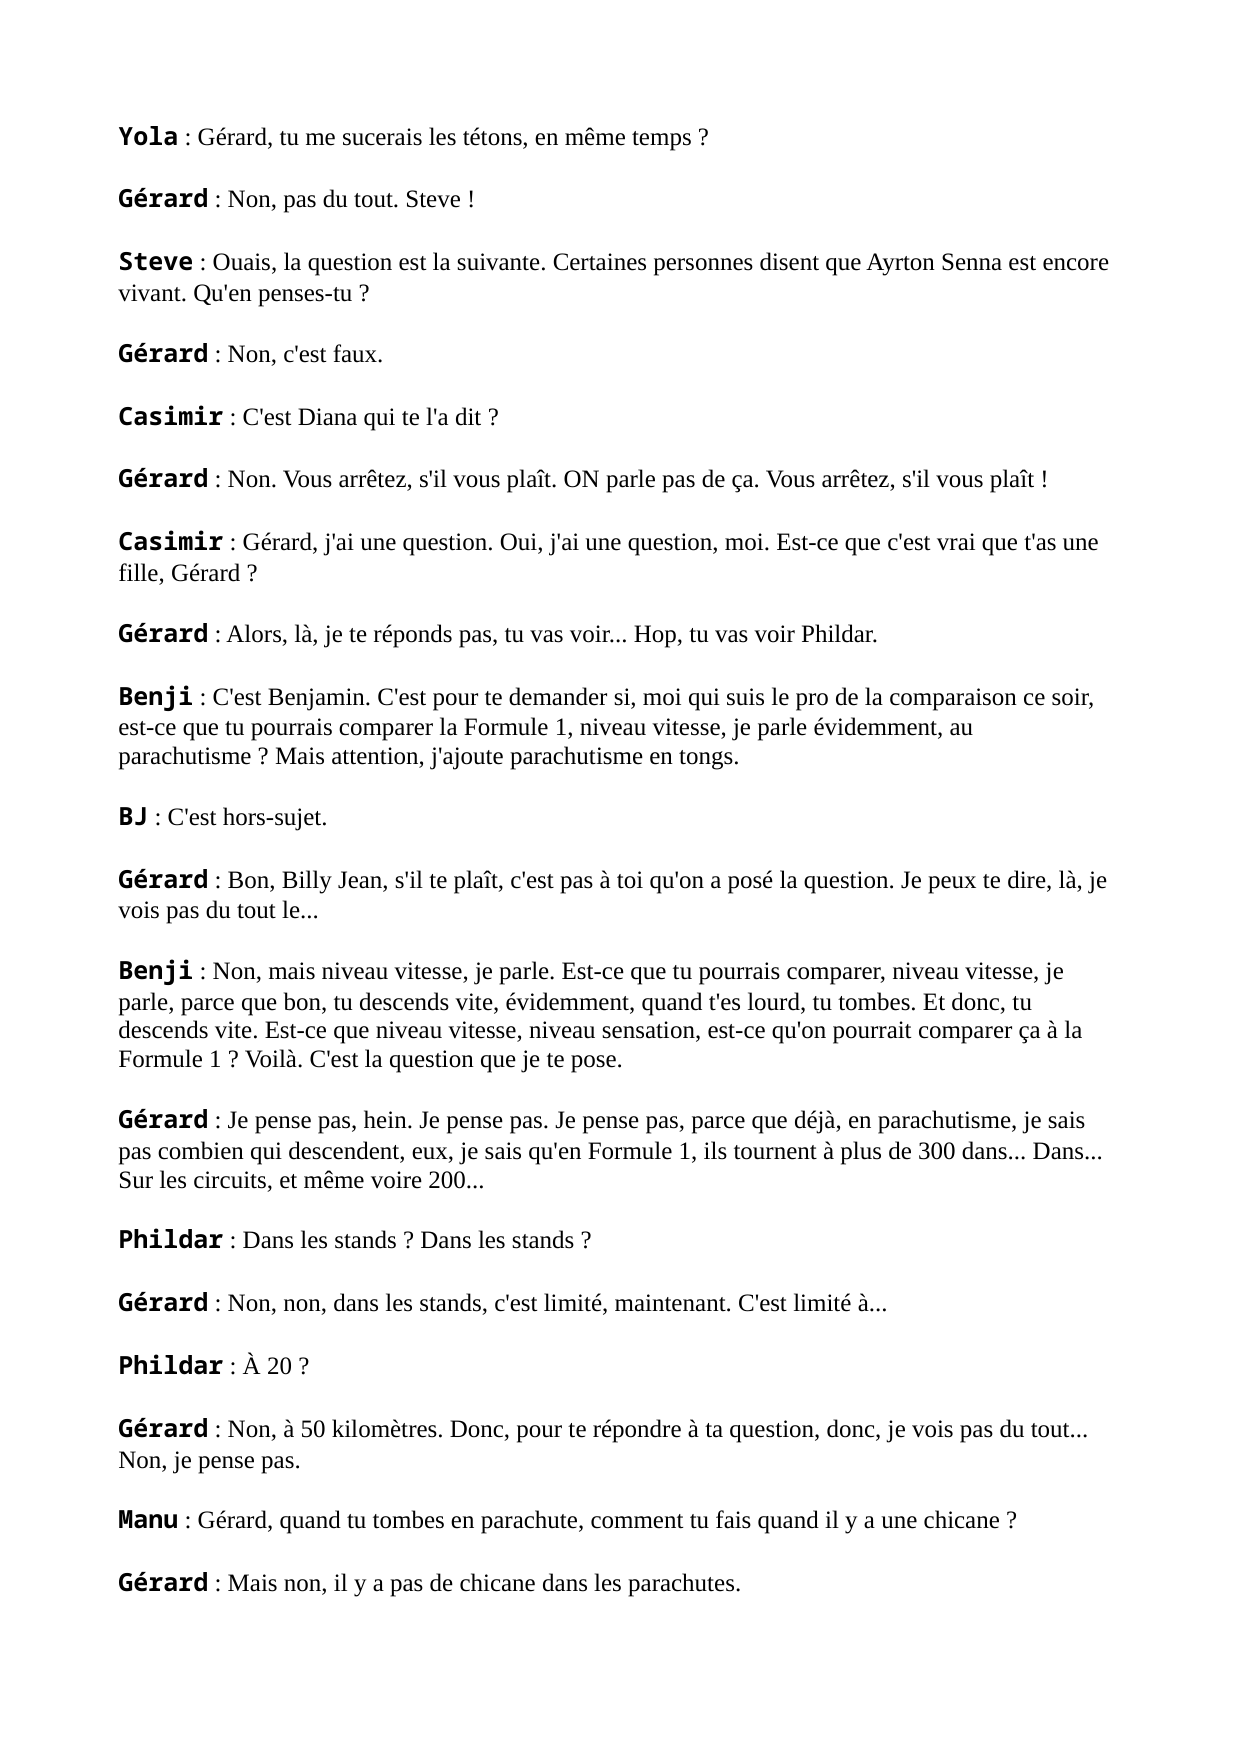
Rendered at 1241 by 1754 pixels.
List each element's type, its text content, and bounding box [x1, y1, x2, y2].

text Benji : C'est Benjamin. C'est pour te demander si, moi qui suis le pro de la comparaison ce soir, est-ce que tu pourrais comparer la Formule 1, niveau vitesse, je parle évidemment, au parachutisme ? Mais attention, j'ajoute parachutisme en tongs. [118, 678, 1122, 770]
text Gérard : Alors, là, je te réponds pas, tu vas voir... Hop, tu vas voir Phildar. [118, 615, 1122, 649]
text Benji : Non, mais niveau vitesse, je parle. Est-ce que tu pourrais comparer, niveau vitesse, je parle, parce que bon, tu descends vite, évidemment, quand t'es lourd, tu tombes. Et donc, tu descends vite. Est-ce que niveau vitesse, niveau sensation, est-ce qu'on pourrait comparer ça à la Formule 1 ? Voilà. C'est la question que je te pose. [118, 953, 1122, 1073]
text Phildar : À 20 ? [118, 1348, 1122, 1382]
text Gérard : Mais non, il y a pas de chicane dans les parachutes. [118, 1565, 1122, 1599]
text Gérard : Non, c'est faux. [118, 335, 1122, 369]
text Gérard : Non, à 50 kilomètres. Donc, pour te répondre à ta question, donc, je vois pas du tout... Non, je pense pas. [118, 1411, 1122, 1473]
text Phildar : Dans les stands ? Dans les stands ? [118, 1222, 1122, 1256]
text Manu : Gérard, quand tu tombes en parachute, comment tu fais quand il y a une chicane ? [118, 1502, 1122, 1536]
text Gérard : Non, non, dans les stands, c'est limité, maintenant. C'est limité à... [118, 1285, 1122, 1319]
text BJ : C'est hors-sujet. [118, 798, 1122, 832]
text Yola : Gérard, tu me sucerais les tétons, en même temps ? [118, 118, 1122, 152]
text Casimir : Gérard, j'ai une question. Oui, j'ai une question, moi. Est-ce que c'est vrai que t'as une fille, Gérard ? [118, 524, 1122, 587]
text Gérard : Bon, Billy Jean, s'il te plaît, c'est pas à toi qu'on a posé la question. Je peux te dire, là, je vois pas du tout le... [118, 861, 1122, 924]
text Steve : Ouais, la question est la suivante. Certaines personnes disent que Ayrton Senna est encore vivant. Qu'en penses-tu ? [118, 244, 1122, 307]
text Casimir : C'est Diana qui te l'a dit ? [118, 398, 1122, 432]
text Gérard : Non, pas du tout. Steve ! [118, 181, 1122, 215]
text Gérard : Je pense pas, hein. Je pense pas. Je pense pas, parce que déjà, en parachutisme, je sais pas combien qui descendent, eux, je sais qu'en Formule 1, ils tournent à plus de 300 dans... Dans... Sur les circuits, et même voire 200... [118, 1102, 1122, 1193]
text Gérard : Non. Vous arrêtez, s'il vous plaît. ON parle pas de ça. Vous arrêtez, s'il vous plaît ! [118, 461, 1122, 495]
